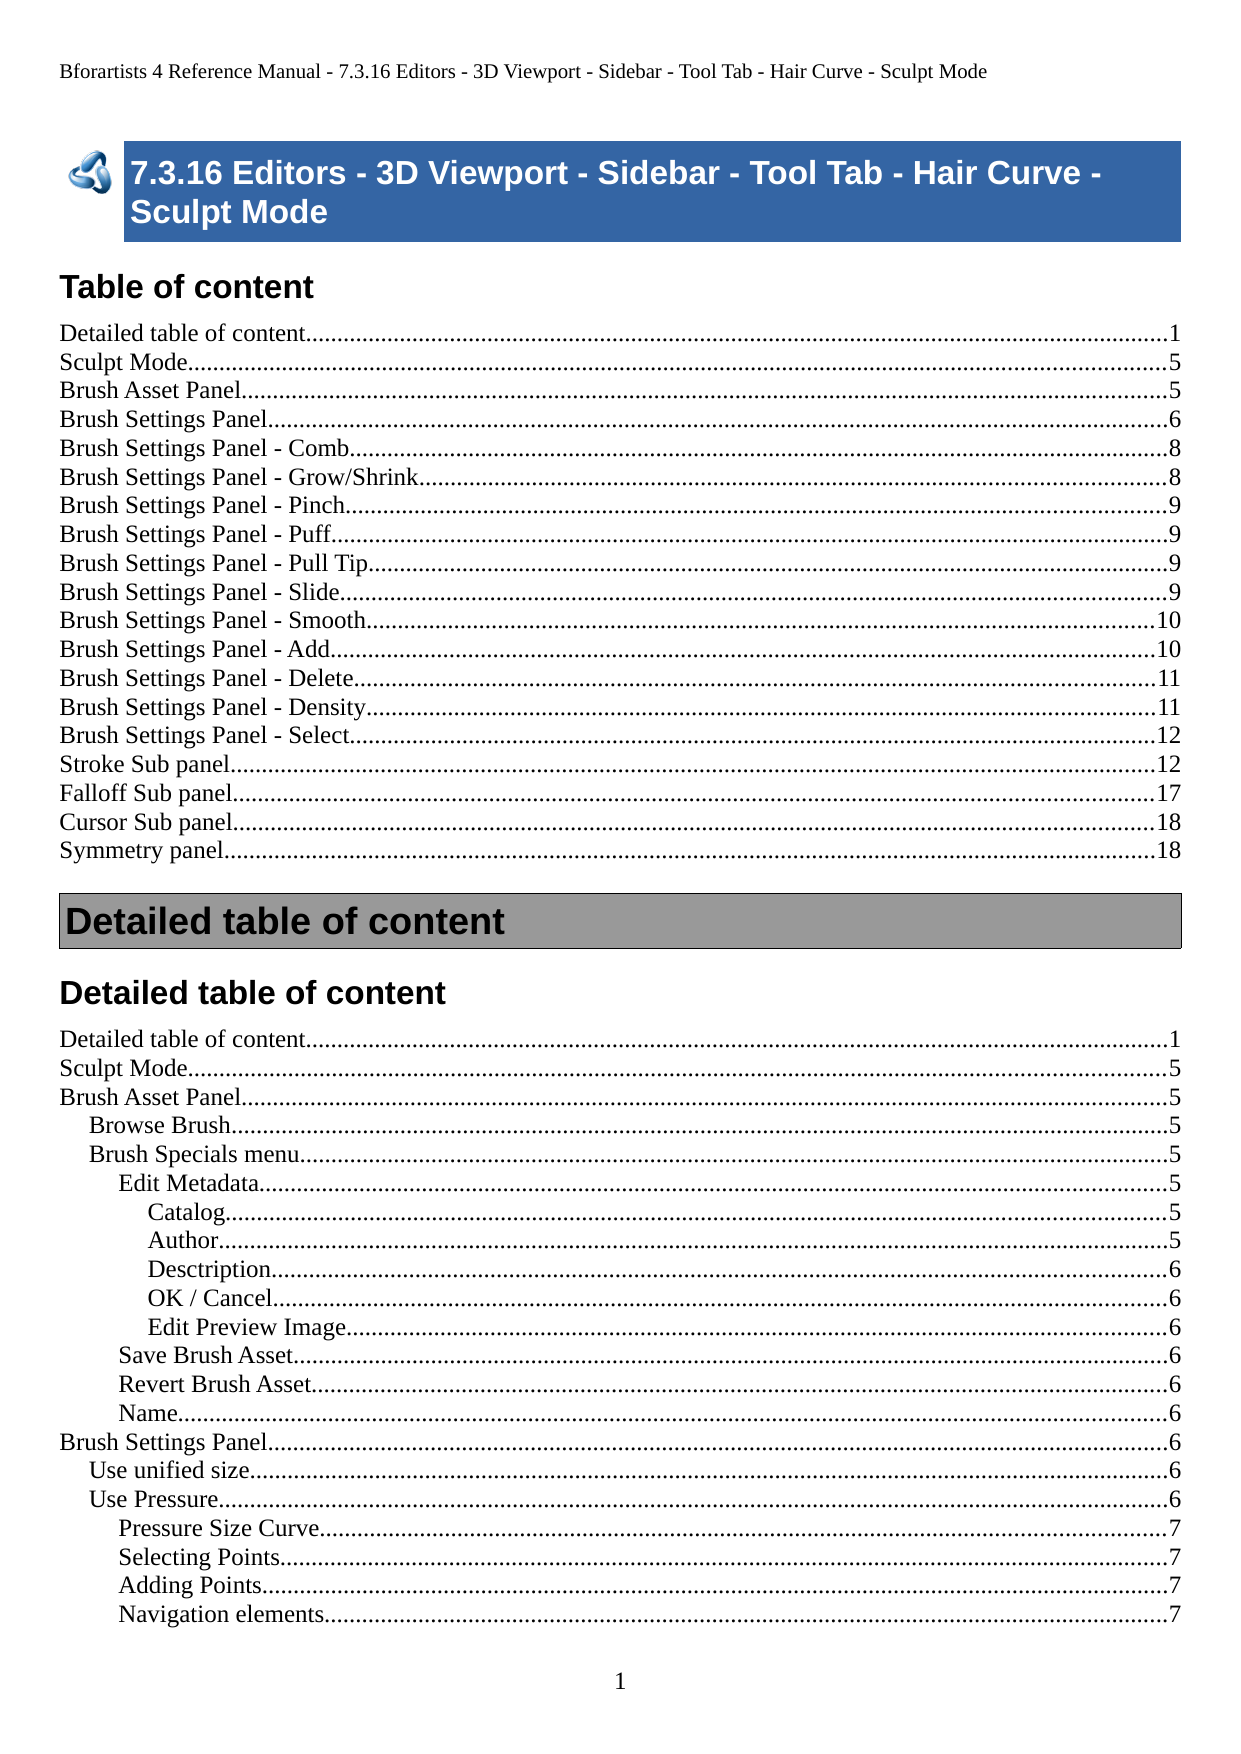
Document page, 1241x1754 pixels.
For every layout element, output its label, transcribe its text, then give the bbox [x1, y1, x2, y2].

text Desctription 6 [147, 1254, 1181, 1283]
text Brush Settings Panel - Pinch 9 [59, 490, 1181, 519]
table_header [59, 141, 124, 242]
text Brush Settings Panel - Select 12 [59, 720, 1181, 749]
text Revert Brush Asset 6 [118, 1369, 1181, 1398]
text Brush Settings Panel - Puff 9 [59, 519, 1181, 548]
text Catalog 5 [147, 1197, 1181, 1225]
text Save Brush Asset 6 [118, 1340, 1181, 1369]
text Falloff Sub panel 17 [59, 778, 1181, 807]
text Brush Settings Panel - Density 11 [59, 692, 1181, 720]
text Brush Settings Panel - Slide 9 [59, 577, 1181, 605]
text Brush Specials menu 5 [88, 1139, 1181, 1168]
text OK / Cancel 6 [147, 1283, 1181, 1312]
text Brush Settings Panel 6 [59, 404, 1181, 433]
text Brush Settings Panel - Delete 11 [59, 663, 1181, 692]
text Sculpt Mode 5 [59, 1053, 1181, 1082]
text Cursor Sub panel 18 [59, 807, 1181, 835]
text Navigation elements 7 [118, 1599, 1181, 1628]
text Use unified size 6 [88, 1455, 1181, 1484]
text Brush Asset Panel 5 [59, 375, 1181, 404]
text Brush Settings Panel 6 [59, 1427, 1181, 1455]
text Author 5 [147, 1225, 1181, 1254]
text Brush Settings Panel - Comb 8 [59, 433, 1181, 462]
text Brush Settings Panel - Smooth 10 [59, 605, 1181, 634]
text Name 6 [118, 1398, 1181, 1427]
text Stroke Sub panel 12 [59, 749, 1181, 778]
text Pressure Size Curve 7 [118, 1513, 1181, 1542]
text Detailed table of content 1 [59, 318, 1181, 347]
table_header Detailed table of content [60, 894, 1181, 948]
text Detailed table of content 1 [59, 1024, 1181, 1053]
text Edit Metadata 5 [118, 1168, 1181, 1197]
picture [65, 147, 114, 197]
text Brush Settings Panel - Grow/Shrink 8 [59, 462, 1181, 490]
text Edit Preview Image 6 [147, 1312, 1181, 1340]
text Adding Points 7 [118, 1570, 1181, 1599]
text Sculpt Mode 5 [59, 347, 1181, 375]
text Brush Settings Panel - Pull Tip 9 [59, 548, 1181, 577]
text Brush Asset Panel 5 [59, 1082, 1181, 1110]
text Use Pressure 6 [88, 1484, 1181, 1513]
text Brush Settings Panel - Add 10 [59, 634, 1181, 663]
text Browse Brush 5 [88, 1110, 1181, 1139]
table_header 7.3.16 Editors - 3D Viewport - Sidebar - Tool Tab - Hair Curve - Sculpt Mode [124, 141, 1181, 242]
subtitle Table of content [59, 267, 1181, 305]
text Selecting Points 7 [118, 1542, 1181, 1570]
text Symmetry panel 18 [59, 835, 1181, 864]
subtitle Detailed table of content [59, 973, 1181, 1012]
